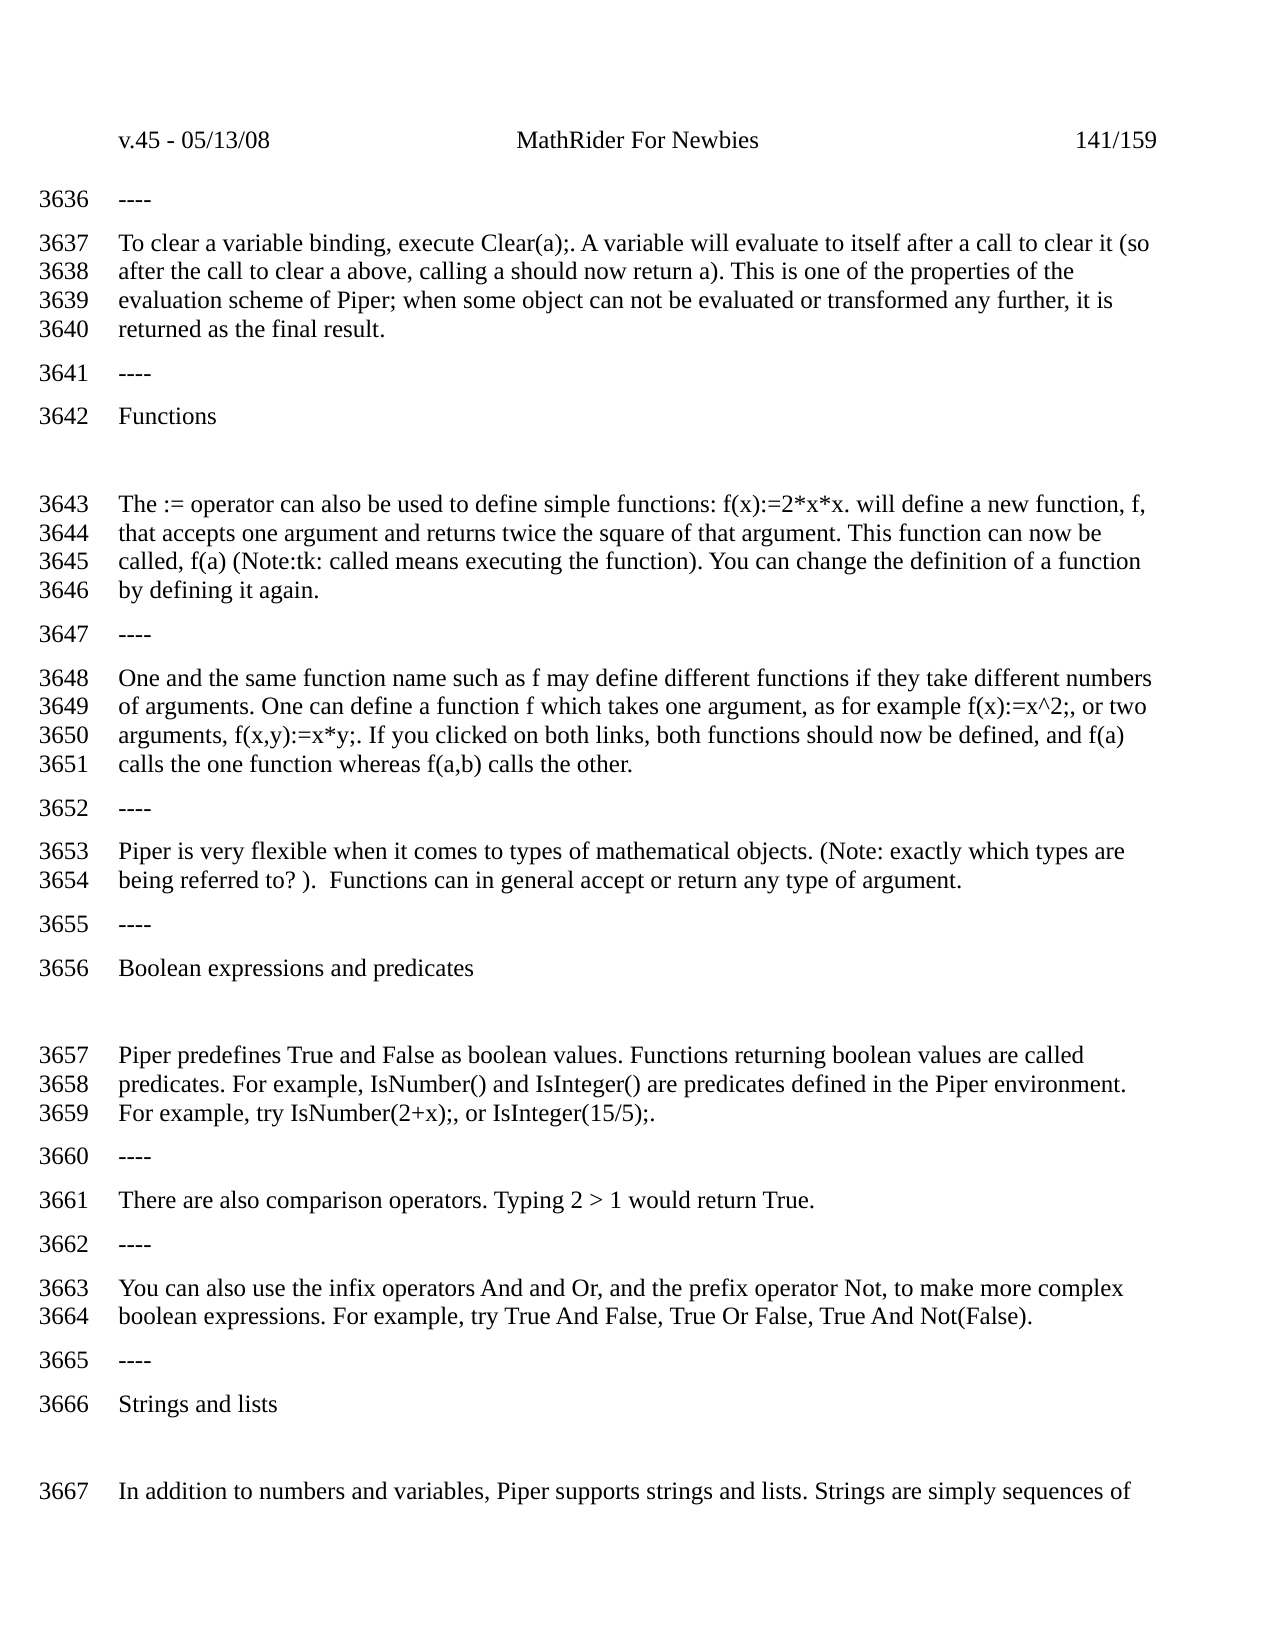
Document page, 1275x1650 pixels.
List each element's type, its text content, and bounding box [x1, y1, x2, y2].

text ---- [118, 1141, 1157, 1170]
text Strings and lists [118, 1389, 1157, 1418]
text One and the same function name such as f may define different functions if they take different numbers of arguments. One can define a function f which takes one argument, as for example f(x):=x^2;, or two arguments, f(x,y):=x*y;. If you clicked on both links, both functions should now be defined, and f(a) calls the one function whereas f(a,b) calls the other. [118, 663, 1157, 778]
text ---- [118, 619, 1157, 648]
text Piper predefines True and False as boolean values. Functions returning boolean values are called predicates. For example, IsNumber() and IsInteger() are predicates defined in the Piper environment. For example, try IsNumber(2+x);, or IsInteger(15/5);. [118, 1040, 1157, 1126]
text You can also use the infix operators And and Or, and the prefix operator Not, to make more complex boolean expressions. For example, try True And False, True Or False, True And Not(False). [118, 1273, 1157, 1330]
text Functions [118, 401, 1157, 430]
text To clear a variable binding, execute Clear(a);. A variable will evaluate to itself after a call to clear it (so after the call to clear a above, calling a should now return a). This is one of the properties of the evaluation scheme of Piper; when some object can not be evaluated or transformed any further, it is returned as the final result. [118, 228, 1157, 343]
text ---- [118, 358, 1157, 386]
text There are also comparison operators. Typing 2 > 1 would return True. [118, 1185, 1157, 1214]
text ---- [118, 184, 1157, 213]
text In addition to numbers and variables, Piper supports strings and lists. Strings are simply sequences of [118, 1476, 1157, 1505]
text ---- [118, 909, 1157, 938]
text ---- [118, 1229, 1157, 1258]
text The := operator can also be used to define simple functions: f(x):=2*x*x. will define a new function, f, that accepts one argument and returns twice the square of that argument. This function can now be called, f(a) (Note:tk: called means executing the function). You can change the definition of a function by defining it again. [118, 489, 1157, 604]
text Boolean expressions and predicates [118, 953, 1157, 981]
text ---- [118, 793, 1157, 821]
text ---- [118, 1345, 1157, 1374]
text Piper is very flexible when it comes to types of mathematical objects. (Note: exactly which types are being referred to? ). Functions can in general accept or return any type of argument. [118, 836, 1157, 894]
